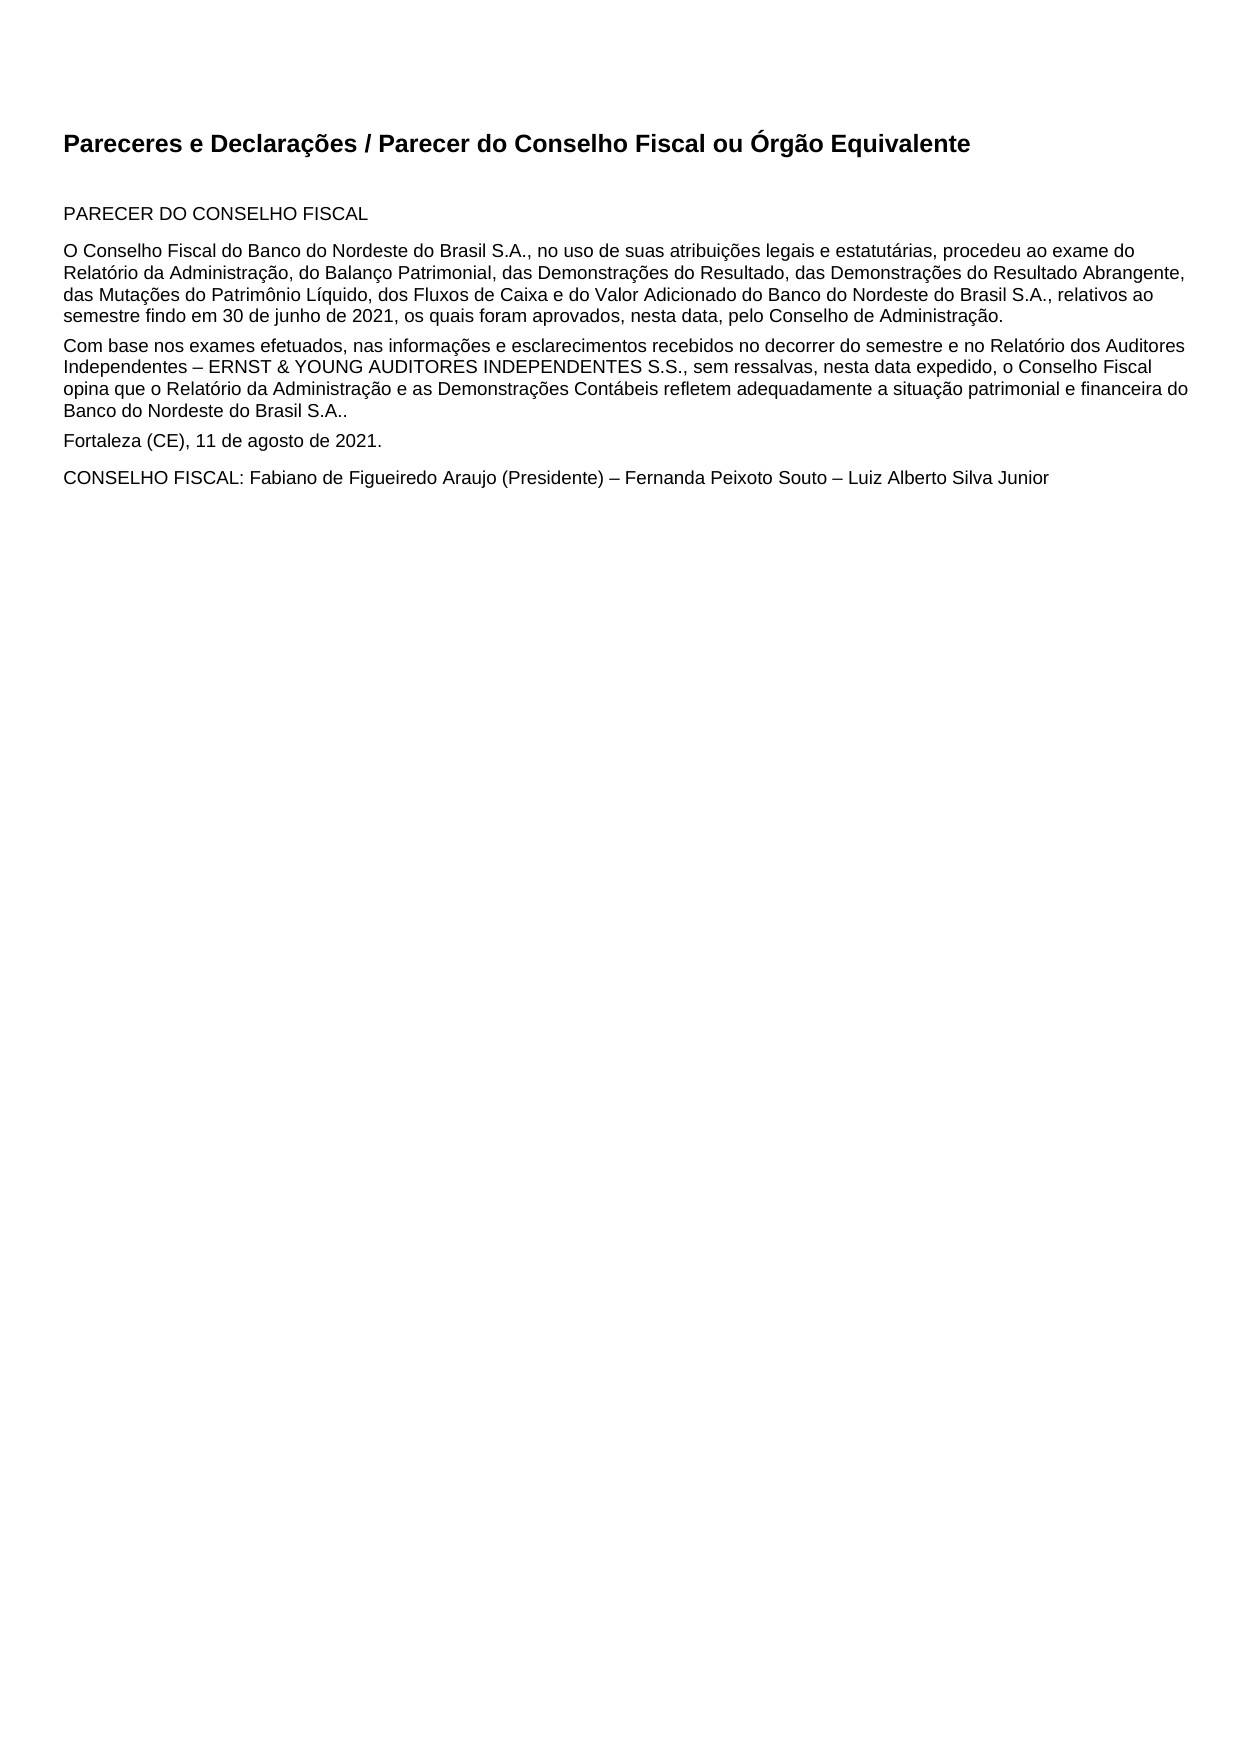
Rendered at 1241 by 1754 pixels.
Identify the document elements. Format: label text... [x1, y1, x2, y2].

text Fortaleza (CE), 11 de agosto de 2021. [63, 429, 1215, 451]
subtitle Pareceres e Declarações / Parecer do Conselho Fiscal ou Órgão Equivalente [63, 129, 1215, 158]
text CONSELHO FISCAL: Fabiano de Figueiredo Araujo (Presidente) – Fernanda Peixoto Souto – Luiz Alberto Silva Junior [63, 467, 1215, 488]
text O Conselho Fiscal do Banco do Nordeste do Brasil S.A., no uso de suas atribuições legais e estatutárias, procedeu ao exame do Relatório da Administração, do Balanço Patrimonial, das Demonstrações do Resultado, das Demonstrações do Resultado Abrangente, das Mutações do Patrimônio Líquido, dos Fluxos de Caixa e do Valor Adicionado do Banco do Nordeste do Brasil S.A., relativos ao semestre findo em 30 de junho de 2021, os quais foram aprovados, nesta data, pelo Conselho de Administração. [63, 240, 1186, 326]
text Com base nos exames efetuados, nas informações e esclarecimentos recebidos no decorrer do semestre e no Relatório dos Auditores Independentes – ERNST & YOUNG AUDITORES INDEPENDENTES S.S., sem ressalvas, nesta data expedido, o Conselho Fiscal opina que o Relatório da Administração e as Demonstrações Contábeis refletem adequadamente a situação patrimonial e financeira do Banco do Nordeste do Brasil S.A.. [63, 335, 1189, 421]
text PARECER DO CONSELHO FISCAL [63, 203, 1215, 224]
